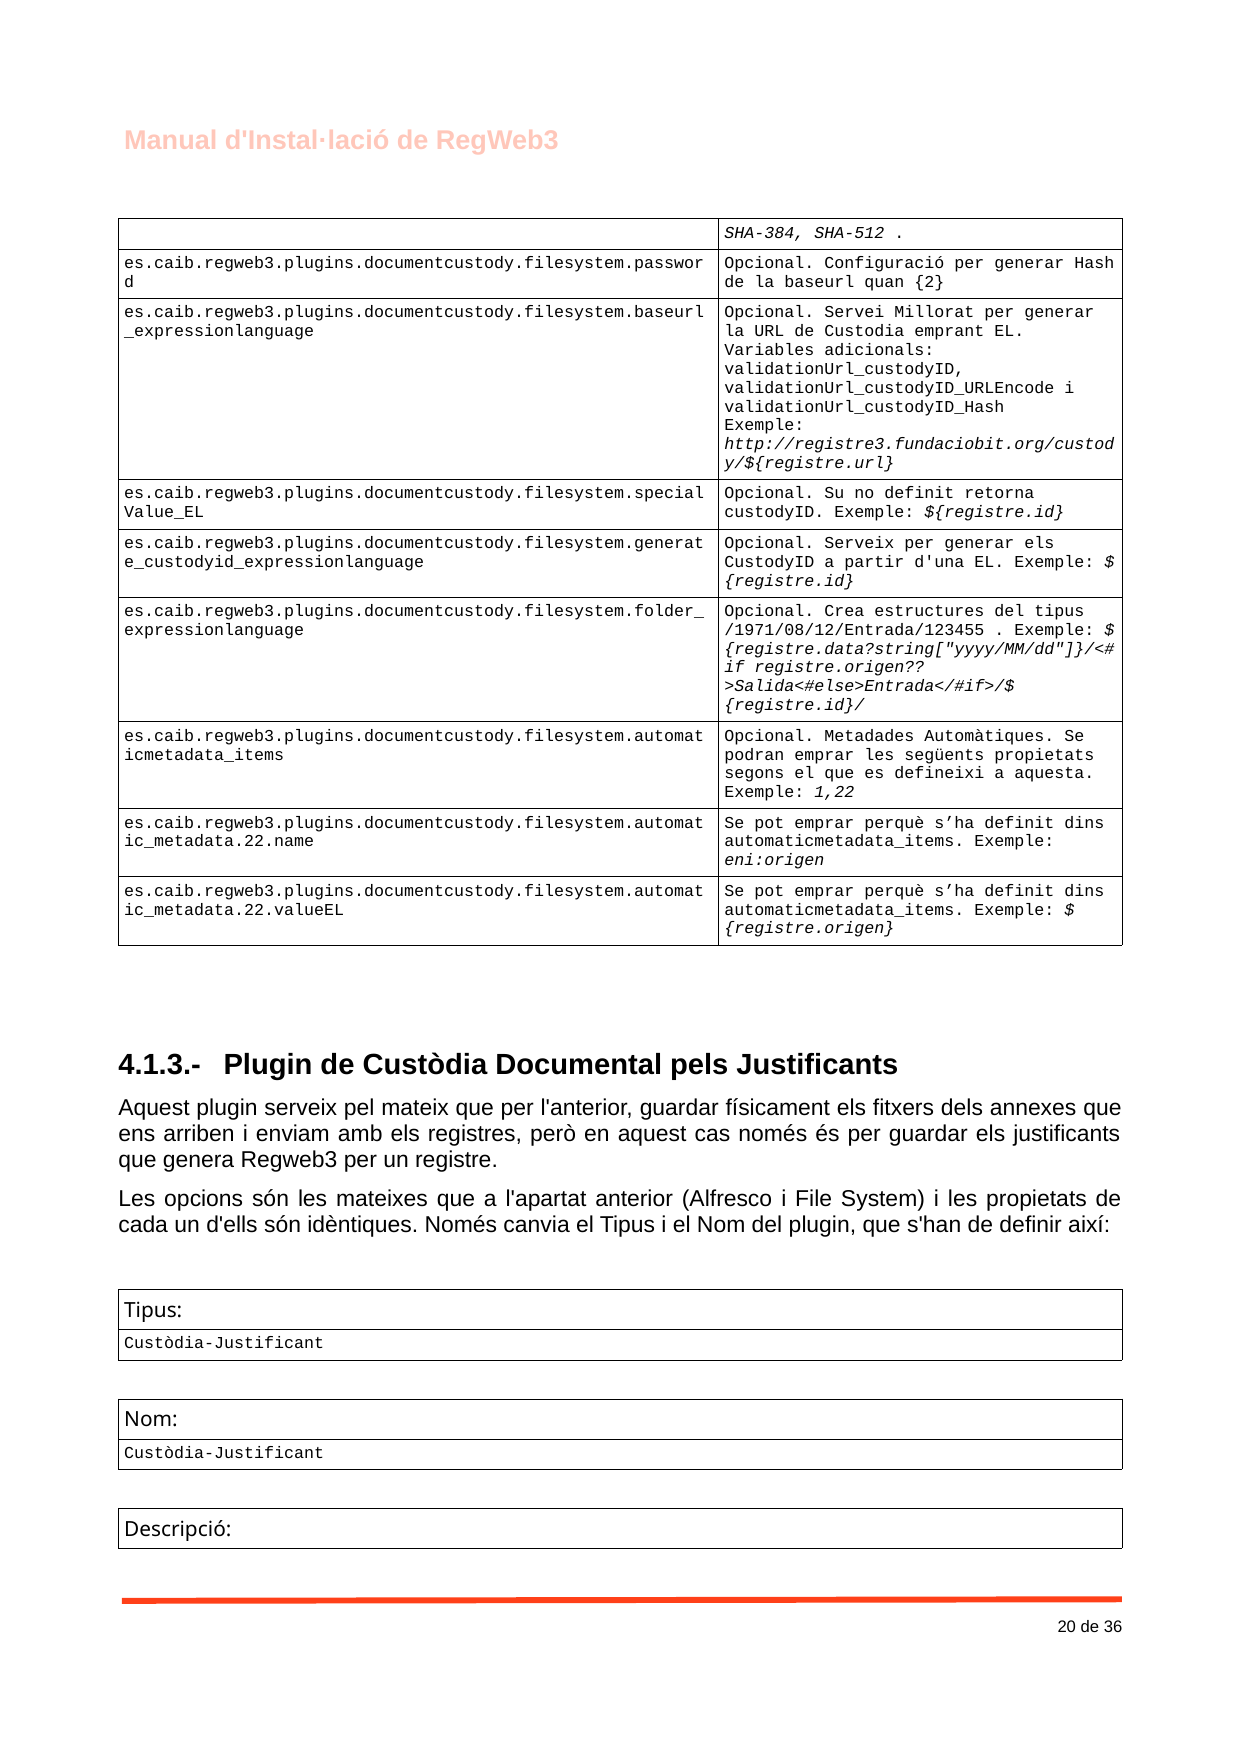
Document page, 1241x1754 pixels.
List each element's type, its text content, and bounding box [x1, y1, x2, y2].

table_cell es.caib.regweb3.plugins.documentcustody.filesystem.automatic_metadata.22.valueEL [119, 877, 718, 944]
table_cell Opcional. Su no definit retorna custodyID. Exemple: ${registre.id} [719, 480, 1122, 528]
table_header Tipus: [119, 1290, 1122, 1329]
table_cell Custòdia-Justificant [119, 1440, 1122, 1469]
table_header Nom: [119, 1400, 1122, 1438]
table_cell Opcional. Serveix per generar els CustodyID a partir d'una EL. Exemple: ${registre.id} [719, 530, 1122, 597]
table_cell Se pot emprar perquè s’ha definit dins automaticmetadata_items. Exemple: eni:origen [719, 809, 1122, 876]
table_cell Custòdia-Justificant [119, 1330, 1122, 1359]
table_cell es.caib.regweb3.plugins.documentcustody.filesystem.generate_custodyid_expressionlanguage [119, 530, 718, 597]
table_cell Opcional. Metadades Automàtiques. Se podran emprar les següents propietats segons el que es defineixi a aquesta. Exemple: 1,22 [719, 722, 1122, 808]
text Aquest plugin serveix pel mateix que per l'anterior, guardar físicament els fitxers dels annexes que ens arriben i enviam amb els registres, però en aquest cas només és per guardar els justificants que genera Regweb3 per un registre. [118, 1093, 1122, 1172]
table_cell es.caib.regweb3.plugins.documentcustody.filesystem.automaticmetadata_items [119, 722, 718, 808]
table_cell es.caib.regweb3.plugins.documentcustody.filesystem.specialValue_EL [119, 480, 718, 528]
table_cell Opcional. Crea estructures del tipus /1971/08/12/Entrada/123455 . Exemple: ${registre.data?string["yyyy/MM/dd"]}/<#if registre.origen??>Salida<#else>Entrada</#if>/${registre.id}/ [719, 598, 1122, 721]
text Les opcions són les mateixes que a l'apartat anterior (Alfresco i File System) i les propietats de cada un d'ells són idèntiques. Només canvia el Tipus i el Nom del plugin, que s'han de definir així: [118, 1185, 1122, 1238]
table_cell Opcional. Servei Millorat per generar la URL de Custodia emprant EL. Variables adicionals: validationUrl_custodyID, validationUrl_custodyID_URLEncode i validationUrl_custodyID_Hash Exemple: http://registre3.fundaciobit.org/custody/${registre.url} [719, 299, 1122, 479]
table_cell SHA-384, SHA-512 . [719, 219, 1122, 249]
subtitle Plugin de Custòdia Documental pels Justificants [118, 1047, 1122, 1081]
table_cell Se pot emprar perquè s’ha definit dins automaticmetadata_items. Exemple: ${registre.origen} [719, 877, 1122, 944]
table_cell es.caib.regweb3.plugins.documentcustody.filesystem.automatic_metadata.22.name [119, 809, 718, 876]
table_cell es.caib.regweb3.plugins.documentcustody.filesystem.baseurl_expressionlanguage [119, 299, 718, 479]
table_header Descripció: [119, 1509, 1122, 1548]
table_cell [119, 219, 718, 249]
table_cell es.caib.regweb3.plugins.documentcustody.filesystem.password [119, 250, 718, 298]
table_cell Opcional. Configuració per generar Hash de la baseurl quan {2} [719, 250, 1122, 298]
table_cell es.caib.regweb3.plugins.documentcustody.filesystem.folder_expressionlanguage [119, 598, 718, 721]
